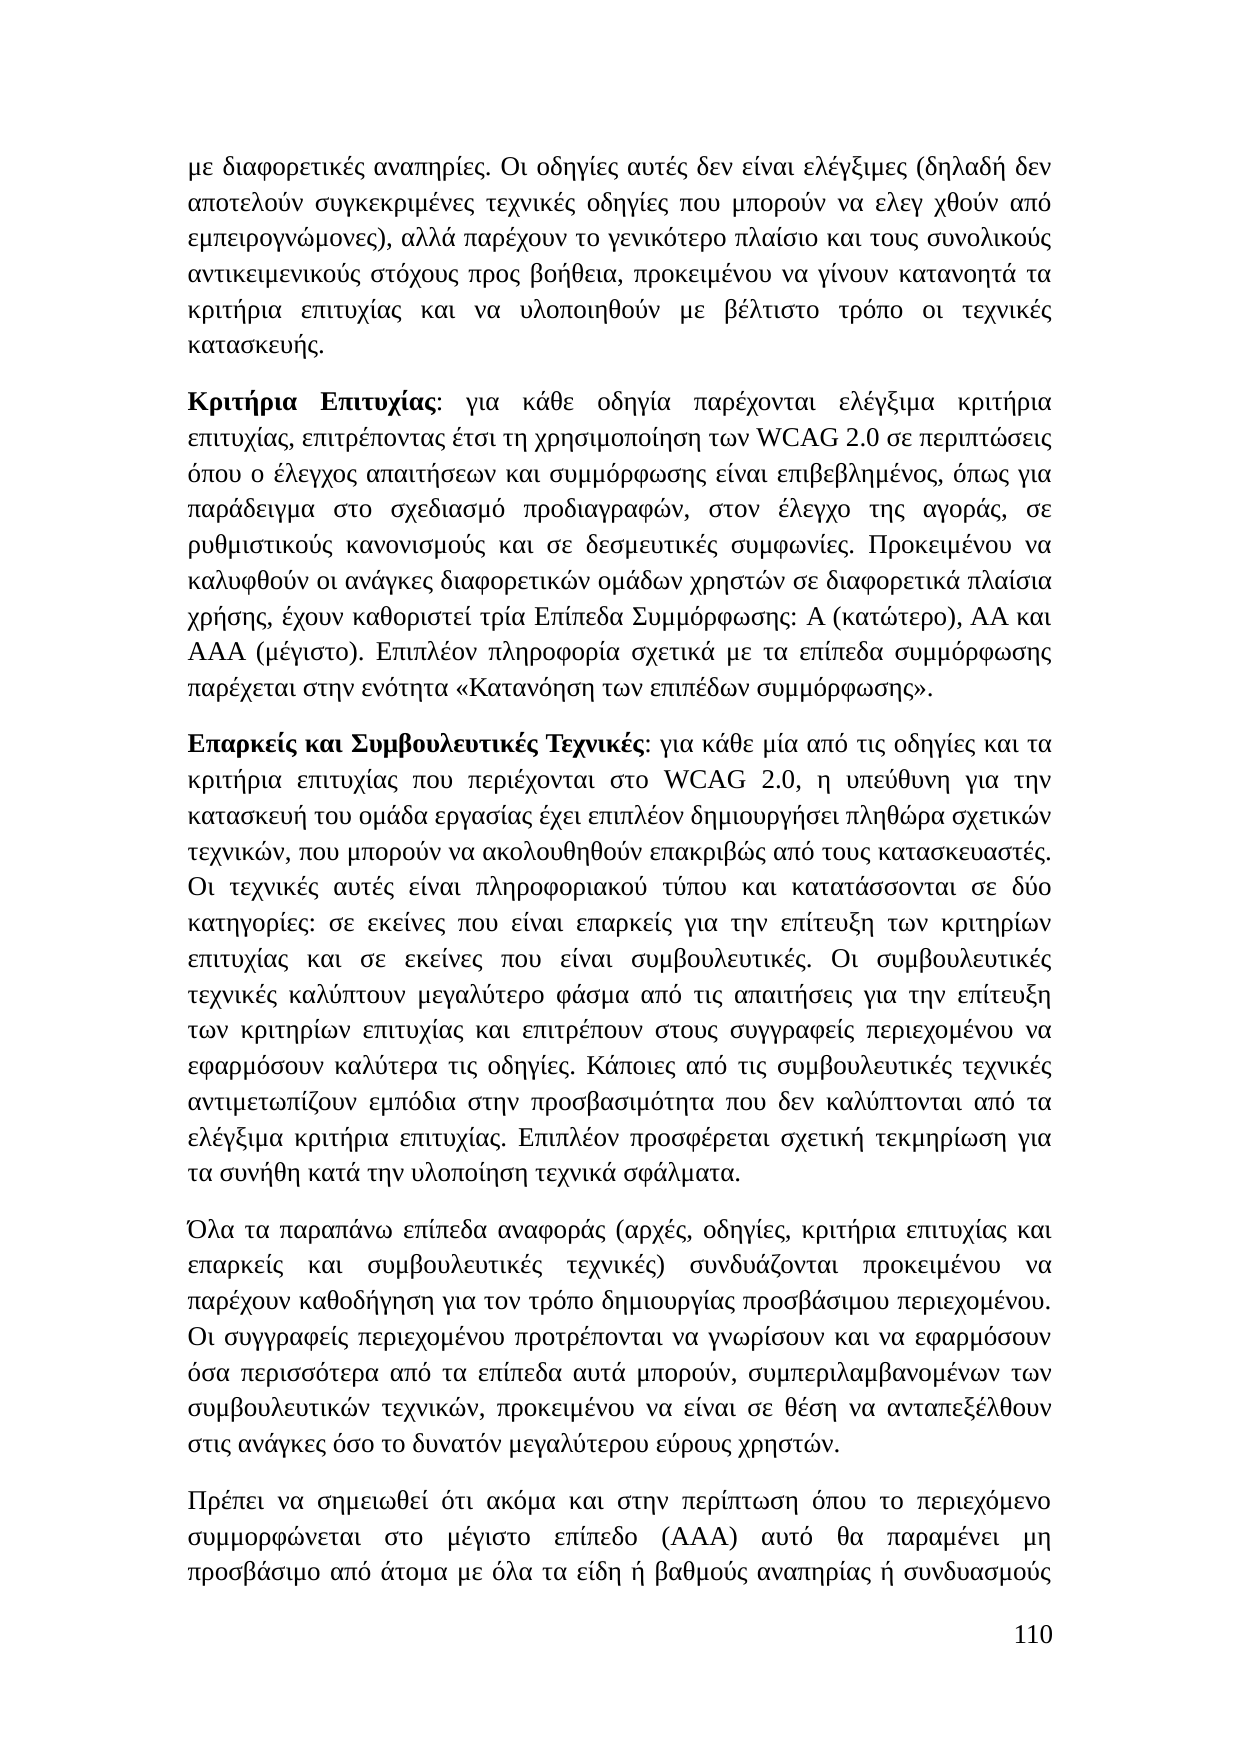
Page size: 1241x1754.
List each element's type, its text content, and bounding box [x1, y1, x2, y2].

text Κριτήρια Επιτυχίας: για κάθε οδηγία παρέχονται ελέγξιμα κριτήρια επιτυχίας, επιτρέποντας έτσι τη χρησιμοποίηση των WCAG 2.0 σε περιπτώσεις όπου ο έλεγχος απαιτήσεων και συμμόρφωσης είναι επιβεβλημένος, όπως για παράδειγμα στο σχεδιασμό προδιαγραφών, στον έλεγχο της αγοράς, σε ρυθμιστικούς κανονισμούς και σε δεσμευτικές συμφωνίες. Προκειμένου να καλυφθούν οι ανάγκες διαφορετικών ομάδων χρηστών σε διαφορετικά πλαίσια χρήσης, έχουν καθοριστεί τρία Επίπεδα Συμμόρφωσης: A (κατώτερο), AA και AAA (μέγιστο). Επιπλέον πληροφορία σχετικά με τα επίπεδα συμμόρφωσης παρέχεται στην ενότητα «Κατανόηση των επιπέδων συμμόρφωσης». [187, 385, 1053, 702]
text με διαφορετικές αναπηρίες. Οι οδηγίες αυτές δεν είναι ελέγξιμες (δηλαδή δεν αποτελούν συγκεκριμένες τεχνικές οδηγίες που μπορούν να ελεγ χθούν από εμπειρογνώμονες), αλλά παρέχουν το γενικότερο πλαίσιο και τους συνολικούς αντικειμενικούς στόχους προς βοήθεια, προκειμένου να γίνουν κατανοητά τα κριτήρια επιτυχίας και να υλοποιηθούν με βέλτιστο τρόπο οι τεχνικές κατασκευής. [187, 150, 1053, 360]
text Πρέπει να σημειωθεί ότι ακόμα και στην περίπτωση όπου το περιεχόμενο συμμορφώνεται στο μέγιστο επίπεδο (AAA) αυτό θα παραμένει μη προσβάσιμο από άτομα με όλα τα είδη ή βαθμούς αναπηρίας ή συνδυασμούς [187, 1484, 1053, 1586]
text Επαρκείς και Συμβουλευτικές Τεχνικές: για κάθε μία από τις οδηγίες και τα κριτήρια επιτυχίας που περιέχονται στο WCAG 2.0, η υπεύθυνη για την κατασκευή του ομάδα εργασίας έχει επιπλέον δημιουργήσει πληθώρα σχετικών τεχνικών, που μπορούν να ακολουθηθούν επακριβώς από τους κατασκευαστές. Οι τεχνικές αυτές είναι πληροφοριακού τύπου και κατατάσσονται σε δύο κατηγορίες: σε εκείνες που είναι επαρκείς για την επίτευξη των κριτηρίων επιτυχίας και σε εκείνες που είναι συμβουλευτικές. Οι συμβουλευτικές τεχνικές καλύπτουν μεγαλύτερο φάσμα από τις απαιτήσεις για την επίτευξη των κριτηρίων επιτυχίας και επιτρέπουν στους συγγραφείς περιεχομένου να εφαρμόσουν καλύτερα τις οδηγίες. Κάποιες από τις συμβουλευτικές τεχνικές αντιμετωπίζουν εμπόδια στην προσβασιμότητα που δεν καλύπτονται από τα ελέγξιμα κριτήρια επιτυχίας. Επιπλέον προσφέρεται σχετική τεκμηρίωση για τα συνήθη κατά την υλοποίηση τεχνικά σφάλματα. [187, 728, 1053, 1187]
text Όλα τα παραπάνω επίπεδα αναφοράς (αρχές, οδηγίες, κριτήρια επιτυχίας και επαρκείς και συμβουλευτικές τεχνικές) συνδυάζονται προκειμένου να παρέχουν καθοδήγηση για τον τρόπο δημιουργίας προσβάσιμου περιεχομένου. Οι συγγραφείς περιεχομένου προτρέπονται να γνωρίσουν και να εφαρμόσουν όσα περισσότερα από τα επίπεδα αυτά μπορούν, συμπεριλαμβανομένων των συμβουλευτικών τεχνικών, προκειμένου να είναι σε θέση να ανταπεξέλθουν στις ανάγκες όσο το δυνατόν μεγαλύτερου εύρους χρηστών. [187, 1213, 1053, 1458]
